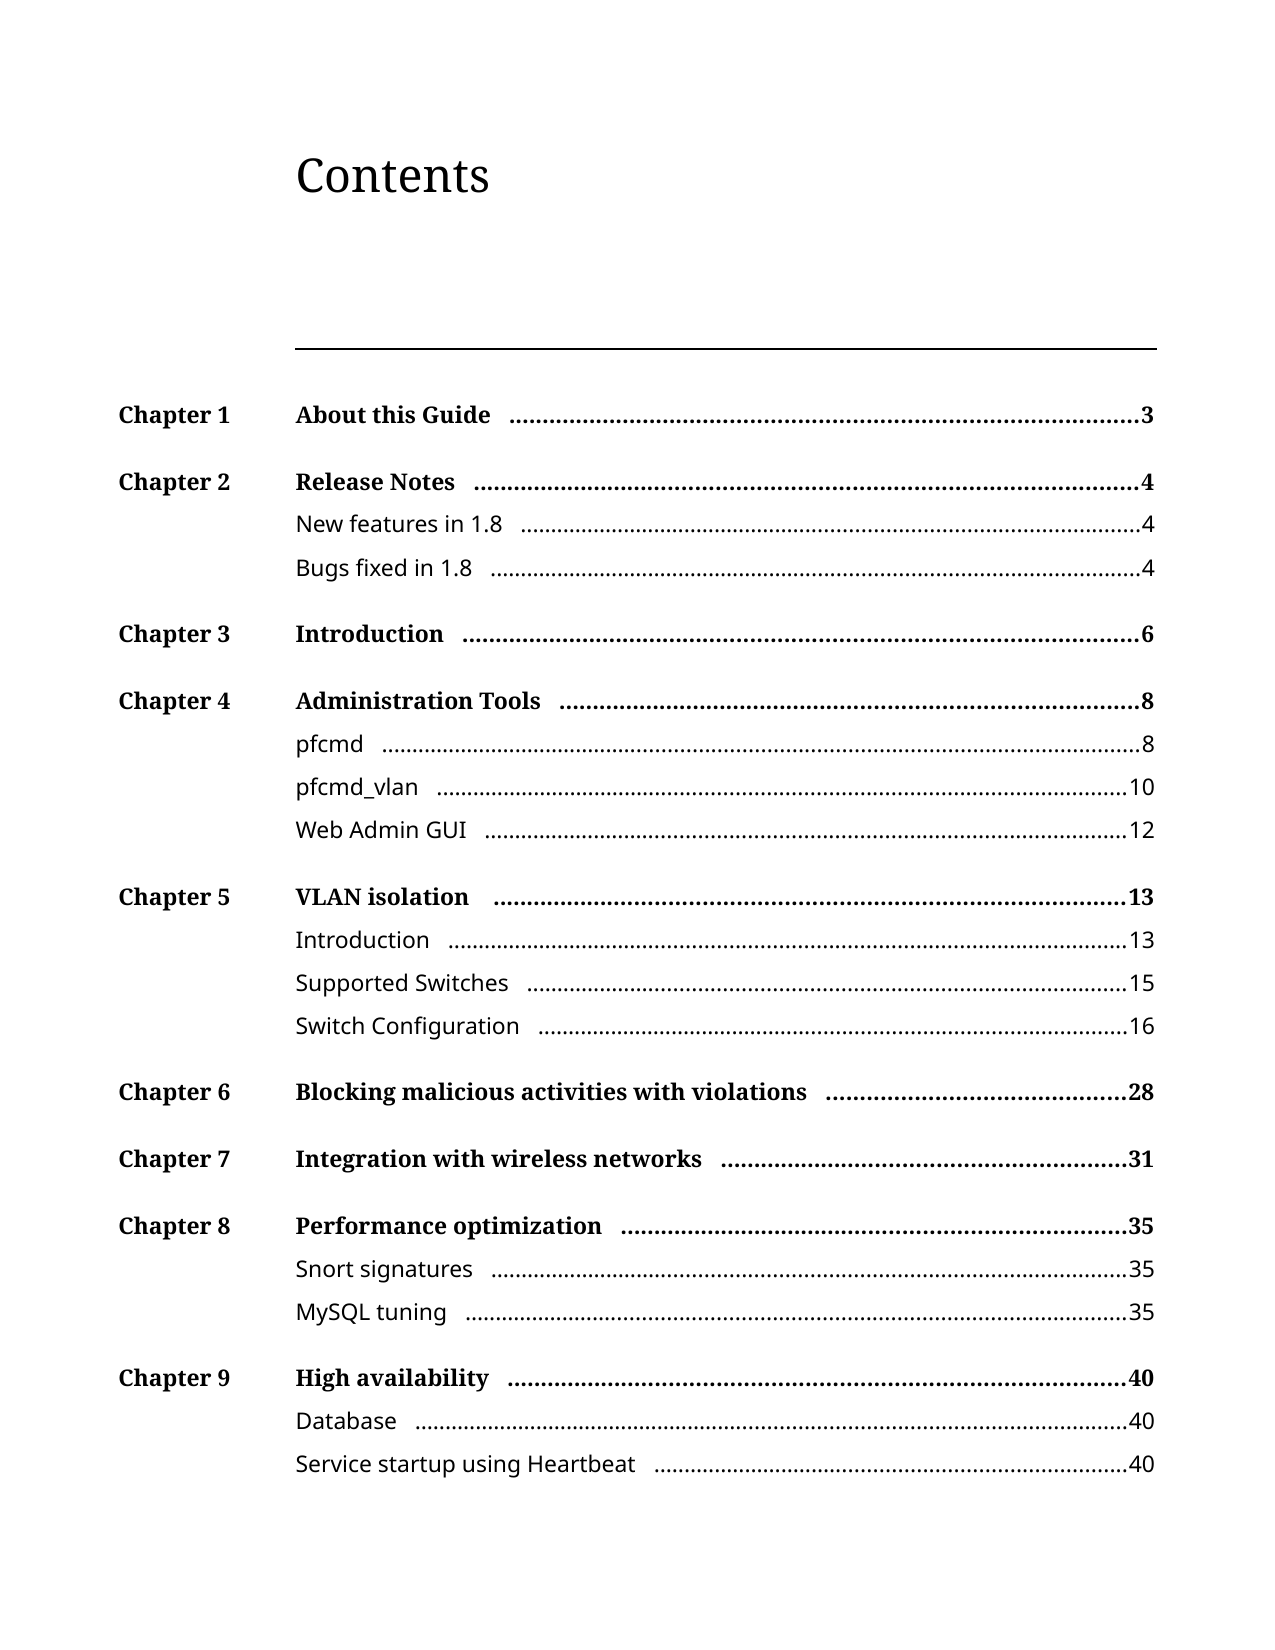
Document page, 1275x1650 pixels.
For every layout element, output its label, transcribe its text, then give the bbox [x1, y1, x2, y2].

text Bugs fixed in 1.8 4 [295, 551, 1157, 583]
text Web Admin GUI 12 [295, 814, 1157, 845]
text Chapter 2 Release Notes 4 [118, 465, 1157, 497]
text Supported Switches 15 [295, 967, 1157, 998]
text Chapter 9 High availability 40 [118, 1362, 1157, 1393]
text Snort signatures 35 [295, 1253, 1157, 1284]
text Chapter 3 Introduction 6 [118, 618, 1157, 649]
text MySQL tuning 35 [295, 1296, 1157, 1327]
text Chapter 4 Administration Tools 8 [118, 685, 1157, 716]
text pfcmd 8 [295, 728, 1157, 759]
text Chapter 1 About this Guide 3 [118, 399, 1157, 430]
text Chapter 5 VLAN isolation 13 [118, 881, 1157, 912]
text Chapter 7 Integration with wireless networks 31 [118, 1143, 1157, 1174]
text Chapter 8 Performance optimization 35 [118, 1209, 1157, 1241]
text Switch Configuration 16 [295, 1009, 1157, 1041]
text New features in 1.8 4 [295, 508, 1157, 540]
text pfcmd_vlan 10 [295, 771, 1157, 802]
text Introduction 13 [295, 923, 1157, 955]
text Database 40 [295, 1405, 1157, 1437]
subtitle Contents [295, 143, 1157, 348]
text Service startup using Heartbeat 40 [295, 1448, 1157, 1479]
text Chapter 6 Blocking malicious activities with violations 28 [118, 1076, 1157, 1107]
